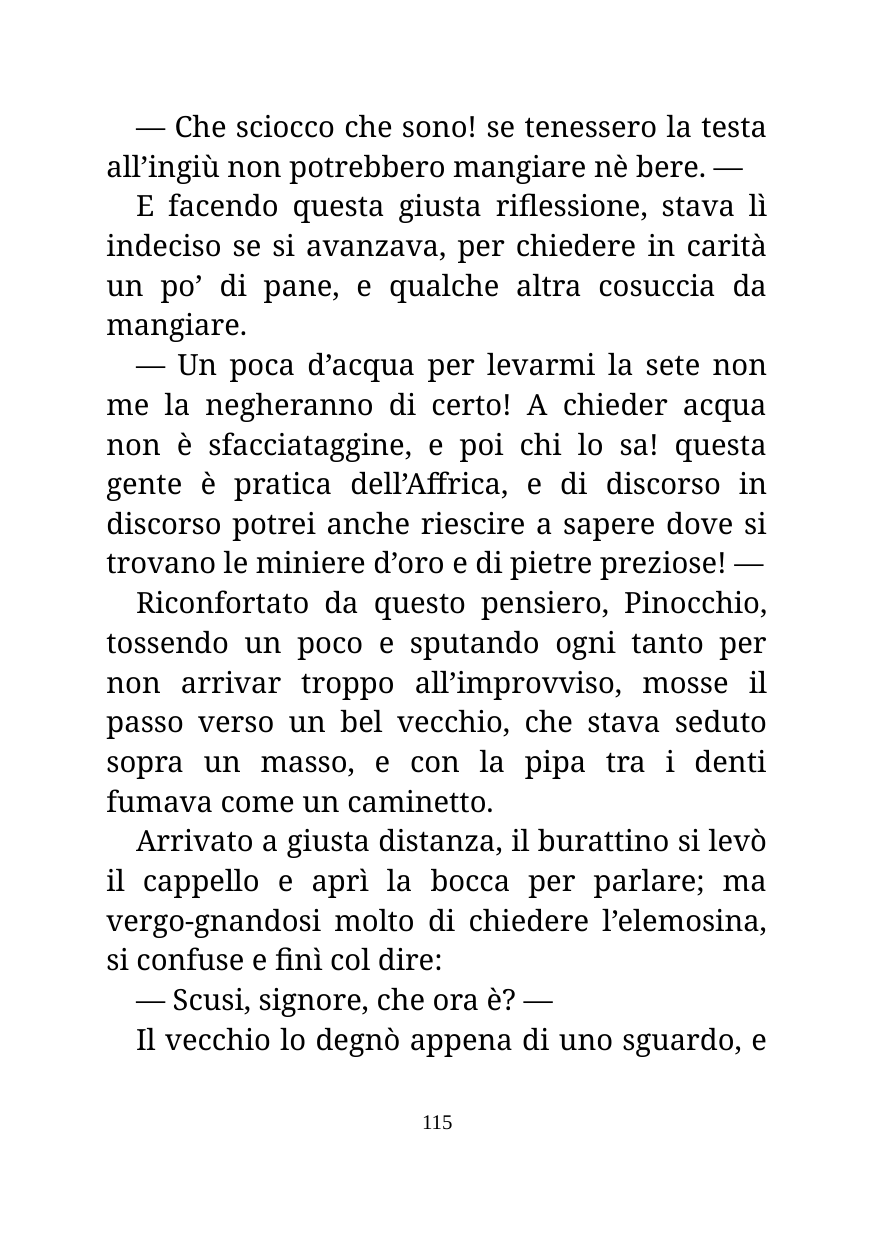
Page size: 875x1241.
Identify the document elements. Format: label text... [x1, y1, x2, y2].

text — Scusi, signore, che ora è? — [106, 979, 768, 1019]
text Riconfortato da questo pensiero, Pinocchio, tossendo un poco e sputando ogni tanto per non arrivar troppo all’improvviso, mosse il passo verso un bel vecchio, che stava seduto sopra un masso, e con la pipa tra i denti fumava come un caminetto. [106, 582, 768, 821]
text — Che sciocco che sono! se tenessero la testa all’ingiù non potrebbero mangiare nè bere. — [106, 106, 768, 186]
text Arrivato a giusta distanza, il burattino si levò il cappello e aprì la bocca per parlare; ma vergo-gnandosi molto di chiedere l’elemosina, si confuse e finì col dire: [106, 821, 768, 979]
text — Un poca d’acqua per levarmi la sete non me la negheranno di certo! A chieder acqua non è sfacciataggine, e poi chi lo sa! questa gente è pratica dell’Affrica, e di discorso in discorso potrei anche riescire a sapere dove si trovano le miniere d’oro e di pietre preziose! — [106, 344, 768, 582]
text Il vecchio lo degnò appena di uno sguardo, e [106, 1019, 768, 1059]
text E facendo questa giusta riflessione, stava lì indeciso se si avanzava, per chiedere in carità un po’ di pane, e qualche altra cosuccia da mangiare. [106, 186, 768, 344]
